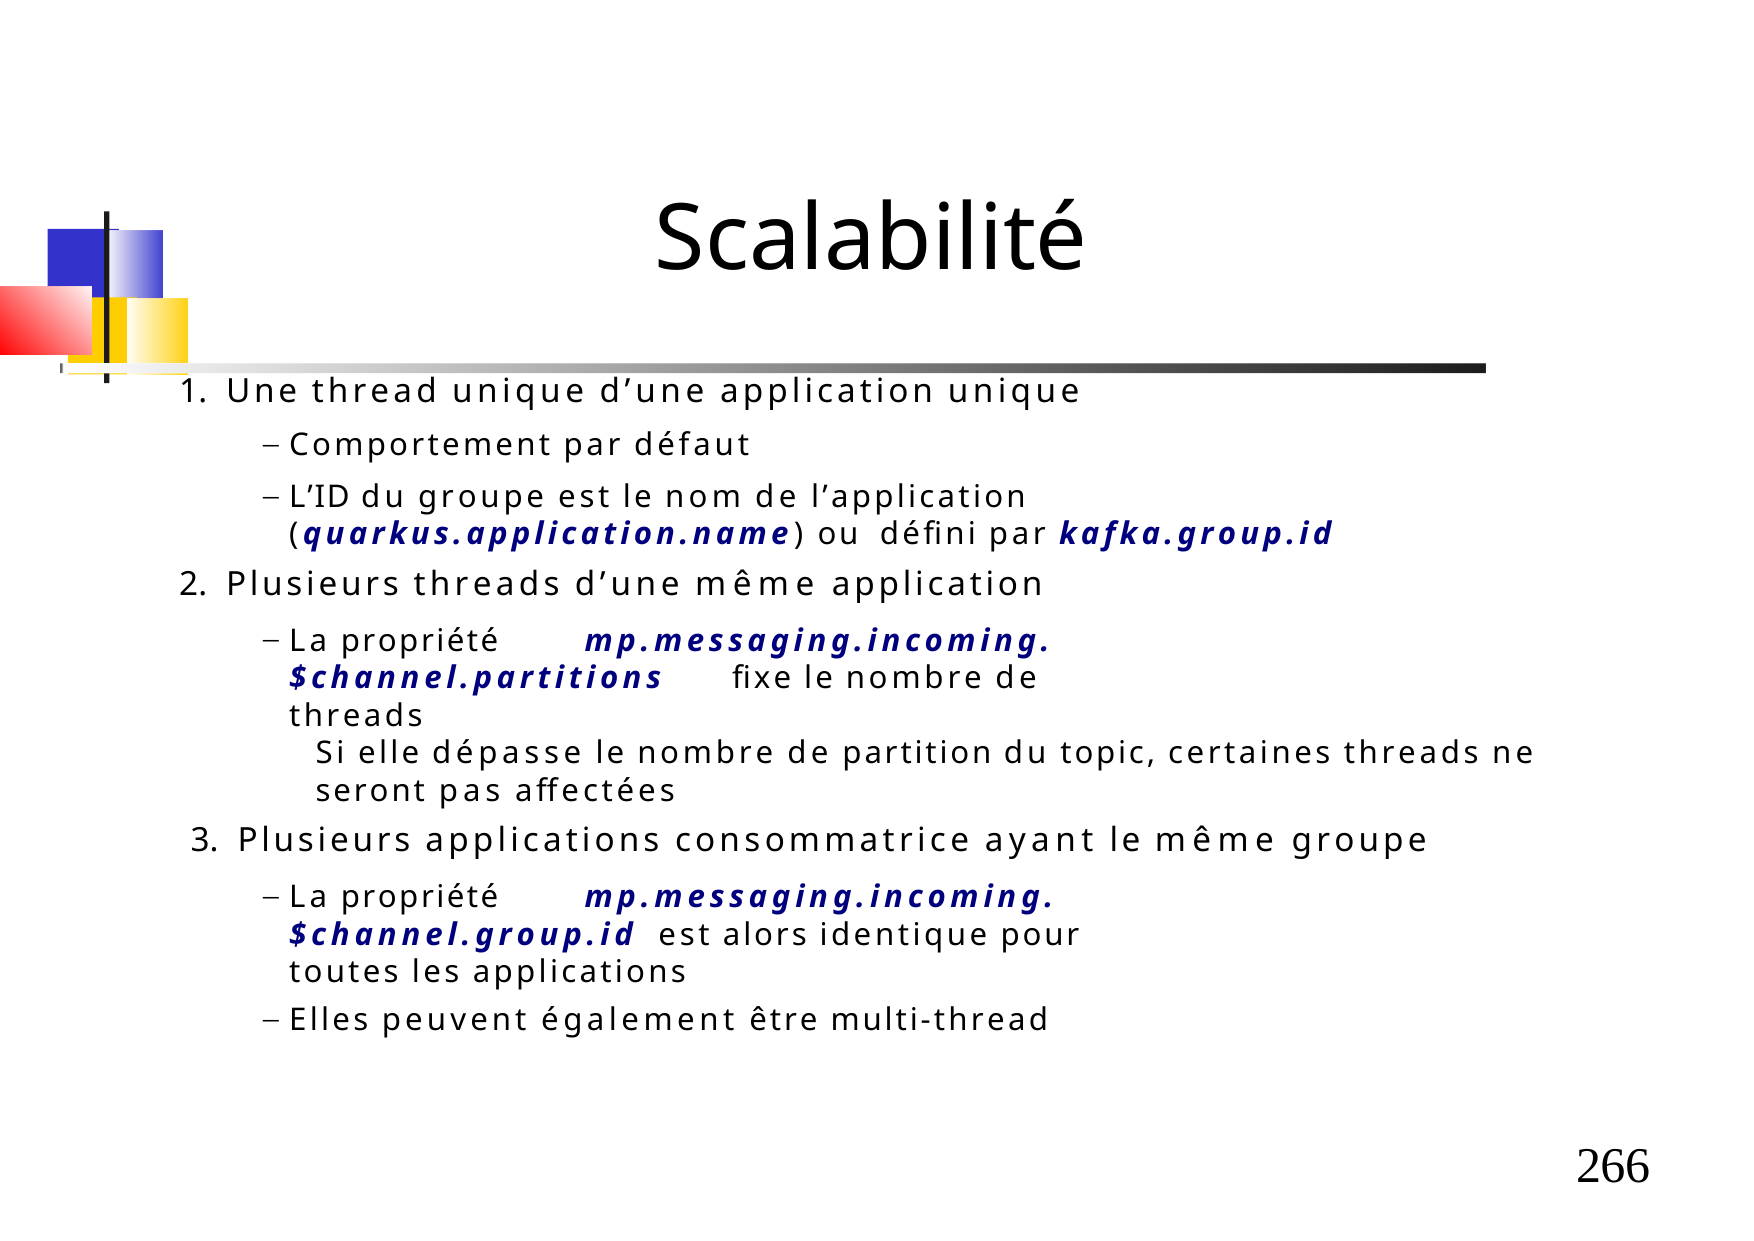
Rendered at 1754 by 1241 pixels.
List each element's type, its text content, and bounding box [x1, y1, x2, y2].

slide_number 266 [1569, 1135, 1660, 1241]
picture [60, 229, 179, 384]
title Scalabilité [179, 183, 1564, 393]
picture [0, 285, 92, 355]
text_box Une thread unique d’une application unique Comportement par défaut L’ID du groupe est le nom de l’application (quarkus.application.name) ou défini par kafka.group.id Plusieurs threads d’une même application La propriété mp.messaging.incoming.$channel.partitions fixe le nombre de threads Si elle dépasse le nombre de partition du topic, certaines threads ne seront pas affectées Plusieurs applications consommatrice ayant le même groupe La propriété mp.messaging.incoming.$channel.group.id est alors identique pour toutes les applications Elles peuvent également être multi-thread [177, 348, 1548, 1038]
